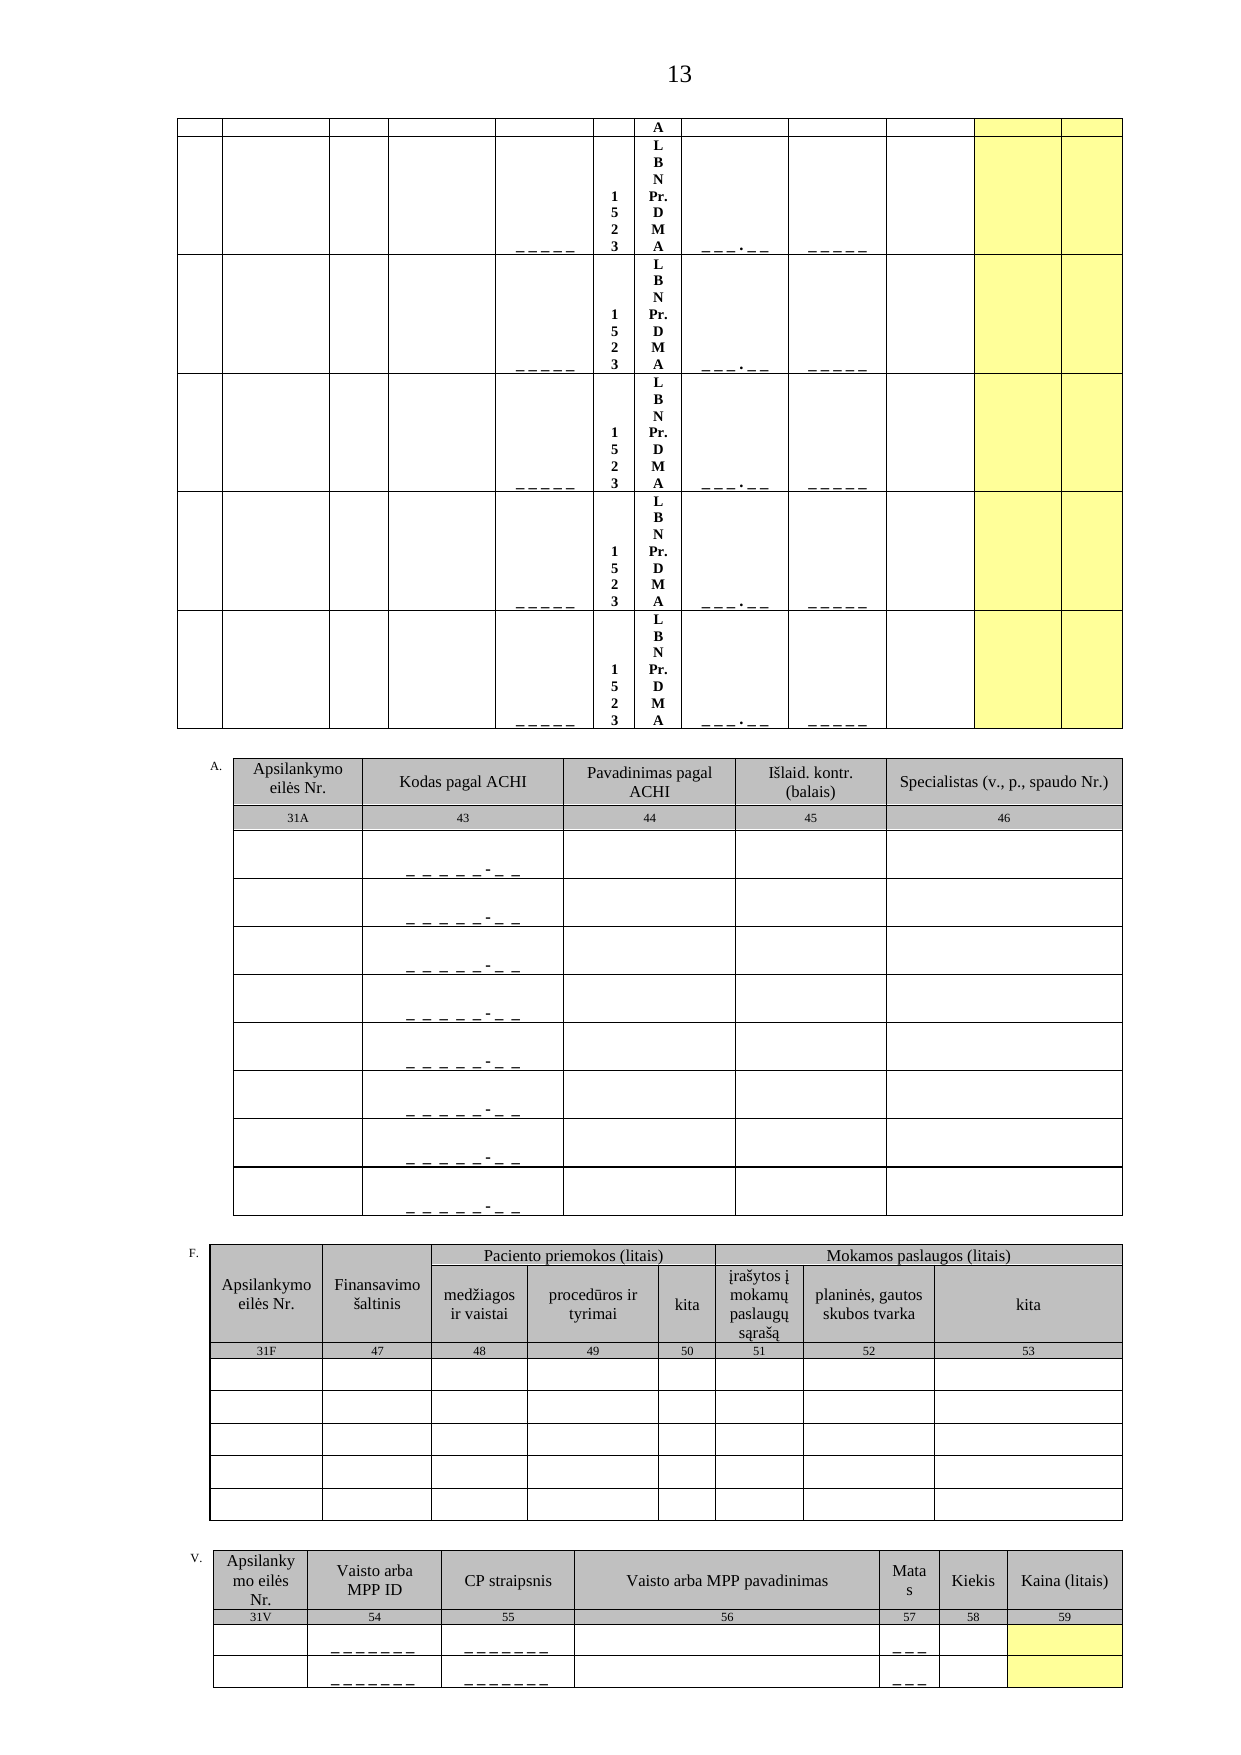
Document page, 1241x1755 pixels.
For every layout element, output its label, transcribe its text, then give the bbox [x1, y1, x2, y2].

table_header Vaisto arba MPP ID [308, 1551, 441, 1609]
table_header Specialistas (v., p., spaudo Nr.) [887, 759, 1122, 804]
table_cell [887, 611, 974, 728]
table_cell kita [659, 1266, 715, 1342]
table_cell [432, 1359, 527, 1390]
table_cell _ _ _ _ _ [789, 255, 886, 373]
table_cell [323, 1456, 431, 1488]
table_cell [234, 1023, 362, 1070]
table_cell [940, 1625, 1007, 1655]
table_cell 57 [880, 1610, 939, 1624]
table_cell [211, 1456, 322, 1488]
table_cell _ _ _ _ _ - _ _ [363, 831, 563, 878]
table_cell [736, 1168, 886, 1214]
table_cell 47 [323, 1343, 431, 1358]
table_header Vaisto arba MPP pavadinimas [575, 1551, 879, 1609]
table_cell 1 5 2 3 [594, 255, 634, 373]
table_cell [1062, 119, 1122, 136]
table_cell _ _ _ _ _ [496, 374, 593, 491]
table_cell _ _ _ _ _ [789, 374, 886, 491]
table_cell planinės, gautos skubos tvarka [804, 1266, 934, 1342]
table_cell [323, 1391, 431, 1423]
table_cell [528, 1489, 658, 1520]
table_cell [234, 831, 362, 878]
table_cell [177, 974, 233, 1022]
table_cell 55 [442, 1610, 574, 1624]
table_cell L B N Pr. D M A [635, 492, 681, 610]
table_header Apsilankymo eilės Nr. [234, 759, 362, 804]
table_cell [659, 1391, 715, 1423]
table_cell 46 [887, 806, 1122, 829]
table_cell [575, 1656, 879, 1687]
table_header F. [177, 1244, 209, 1342]
table_cell 52 [804, 1343, 934, 1358]
table_cell [178, 611, 222, 728]
table_cell [223, 492, 329, 610]
table_cell [682, 119, 788, 136]
table_cell [432, 1456, 527, 1488]
table_cell [234, 1071, 362, 1118]
table_cell [211, 1489, 322, 1520]
table_cell [177, 1118, 233, 1166]
table_cell [528, 1456, 658, 1488]
table_cell 56 [575, 1610, 879, 1624]
table_cell [211, 1391, 322, 1423]
table_cell [528, 1391, 658, 1423]
table_cell _ _ _ _ _ [789, 137, 886, 254]
table_cell [1062, 137, 1122, 254]
table_cell [789, 119, 886, 136]
table_cell [887, 879, 1122, 926]
table_cell _ _ _ _ _ _ _ [442, 1625, 574, 1655]
table_cell [528, 1424, 658, 1455]
table_cell 48 [432, 1343, 527, 1358]
table_cell 45 [736, 806, 886, 829]
table_cell _ _ _ [880, 1625, 939, 1655]
table_cell [935, 1456, 1122, 1488]
table_cell [887, 255, 974, 373]
table_cell [177, 1655, 213, 1687]
table_cell [432, 1424, 527, 1455]
table_cell [887, 975, 1122, 1022]
table_cell [178, 492, 222, 610]
table_cell [323, 1359, 431, 1390]
table_cell _ _ _ _ _ [789, 611, 886, 728]
table_cell [389, 374, 495, 491]
table_cell [887, 119, 974, 136]
table_header Kiekis [940, 1551, 1007, 1609]
table_cell 1 5 2 3 [594, 611, 634, 728]
table_cell [659, 1424, 715, 1455]
table_cell [432, 1489, 527, 1520]
table_cell [330, 255, 388, 373]
table_header Finansavimo šaltinis [323, 1245, 431, 1342]
table_cell [330, 137, 388, 254]
table_cell [330, 492, 388, 610]
table_cell 1 5 2 3 [594, 374, 634, 491]
table_cell L B N Pr. D M A [635, 137, 681, 254]
table_cell [223, 137, 329, 254]
table_cell 43 [363, 806, 563, 829]
table_header Apsilankymo eilės Nr. [214, 1551, 307, 1609]
table_header Matas [880, 1551, 939, 1609]
table_cell 59 [1008, 1610, 1122, 1624]
table_cell [659, 1359, 715, 1390]
table_cell [975, 137, 1061, 254]
table_header Kodas pagal ACHI [363, 759, 563, 804]
table_cell _ _ _ [880, 1656, 939, 1687]
table_cell _ _ _ _ _ _ _ [442, 1656, 574, 1687]
table_cell [975, 119, 1061, 136]
table_cell L B N Pr. D M A [635, 611, 681, 728]
table_cell [887, 1168, 1122, 1214]
table_cell _ _ _ _ _ _ _ [308, 1656, 441, 1687]
table_cell A [635, 119, 681, 136]
table_cell _ _ _ . _ _ [682, 611, 788, 728]
table_cell [389, 137, 495, 254]
table_cell 31A [234, 806, 362, 829]
table_cell [323, 1489, 431, 1520]
table_header Pavadinimas pagal ACHI [564, 759, 735, 804]
table_cell [178, 137, 222, 254]
table_cell procedūros ir tyrimai [528, 1266, 658, 1342]
table_header CP straipsnis [442, 1551, 574, 1609]
table_cell [975, 611, 1061, 728]
table_cell [1008, 1625, 1122, 1655]
table_cell [887, 1071, 1122, 1118]
table_cell [214, 1625, 307, 1655]
table_cell [389, 255, 495, 373]
table_cell [178, 119, 222, 136]
table_cell [1062, 492, 1122, 610]
table_cell [716, 1424, 803, 1455]
table_cell [211, 1424, 322, 1455]
table_cell _ _ _ _ _ - _ _ [363, 1023, 563, 1070]
table_cell [223, 611, 329, 728]
table_cell [804, 1391, 934, 1423]
table_cell _ _ _ _ _ - _ _ [363, 1119, 563, 1166]
table_cell [887, 1023, 1122, 1070]
table_cell [716, 1359, 803, 1390]
table_cell _ _ _ _ _ - _ _ [363, 975, 563, 1022]
table_cell [177, 1022, 233, 1070]
table_cell [736, 879, 886, 926]
table_cell [223, 374, 329, 491]
table_cell [234, 879, 362, 926]
table_cell 49 [528, 1343, 658, 1358]
table_cell [594, 119, 634, 136]
table_cell [177, 878, 233, 926]
table_cell [177, 1609, 213, 1624]
table_cell [935, 1489, 1122, 1520]
table_cell [736, 1023, 886, 1070]
table_cell _ _ _ . _ _ [682, 492, 788, 610]
table_cell [935, 1359, 1122, 1390]
table_cell [1062, 611, 1122, 728]
table_header A. [177, 758, 233, 804]
table_cell įrašytos į mokamų paslaugų sąrašą [716, 1266, 803, 1342]
table_cell [736, 1071, 886, 1118]
table_cell [528, 1359, 658, 1390]
table_header Paciento priemokos (litais) [432, 1245, 715, 1264]
table_cell [178, 255, 222, 373]
table_cell _ _ _ . _ _ [682, 374, 788, 491]
table_cell [564, 879, 735, 926]
table_cell [323, 1424, 431, 1455]
table_cell [234, 1168, 362, 1214]
table_cell [177, 1342, 209, 1358]
table_cell [975, 255, 1061, 373]
table_cell [935, 1424, 1122, 1455]
table_cell 44 [564, 806, 735, 829]
table_cell _ _ _ _ _ [496, 255, 593, 373]
table_cell [234, 975, 362, 1022]
table_cell [575, 1625, 879, 1655]
table_cell [564, 1071, 735, 1118]
table_cell _ _ _ _ _ [789, 492, 886, 610]
table_cell [177, 1358, 209, 1390]
table_cell [389, 611, 495, 728]
table_cell [564, 1023, 735, 1070]
table_cell [887, 492, 974, 610]
table_cell [564, 1119, 735, 1166]
table_cell _ _ _ _ _ - _ _ [363, 1168, 563, 1214]
table_cell [1008, 1656, 1122, 1687]
table_header Apsilankymo eilės Nr. [211, 1245, 322, 1342]
table_cell [935, 1391, 1122, 1423]
table_cell [177, 830, 233, 878]
table_cell [736, 975, 886, 1022]
table_cell _ _ _ . _ _ [682, 255, 788, 373]
table_cell [177, 1166, 233, 1214]
table_cell [736, 831, 886, 878]
table_cell [736, 1119, 886, 1166]
table_cell [211, 1359, 322, 1390]
table_cell [716, 1456, 803, 1488]
table_cell [564, 831, 735, 878]
table_cell [177, 926, 233, 974]
table_cell [887, 374, 974, 491]
table_cell 54 [308, 1610, 441, 1624]
table_cell [564, 927, 735, 974]
table_cell _ _ _ _ _ - _ _ [363, 927, 563, 974]
table_cell kita [935, 1266, 1122, 1342]
table_header V. [177, 1550, 213, 1609]
table_cell [177, 1455, 209, 1488]
table_cell [330, 611, 388, 728]
table_cell [1062, 255, 1122, 373]
table_cell [177, 1070, 233, 1118]
table_cell [804, 1424, 934, 1455]
table_header Kaina (litais) [1008, 1551, 1122, 1609]
table_cell [234, 927, 362, 974]
table_cell [659, 1489, 715, 1520]
table_cell [804, 1489, 934, 1520]
table_cell [736, 927, 886, 974]
table_cell [177, 1423, 209, 1455]
table_cell [177, 1488, 209, 1520]
table_cell [178, 374, 222, 491]
table_cell [223, 255, 329, 373]
table_cell 50 [659, 1343, 715, 1358]
table_cell _ _ _ _ _ [496, 137, 593, 254]
table_cell [887, 1119, 1122, 1166]
table_cell 1 5 2 3 [594, 137, 634, 254]
table_cell [177, 1624, 213, 1655]
table_cell L B N Pr. D M A [635, 374, 681, 491]
table_cell [389, 119, 495, 136]
table_cell 58 [940, 1610, 1007, 1624]
table_cell _ _ _ . _ _ [682, 137, 788, 254]
table_cell [940, 1656, 1007, 1687]
table_cell [804, 1359, 934, 1390]
table_cell [177, 805, 233, 829]
table_cell [432, 1391, 527, 1423]
table_cell 1 5 2 3 [594, 492, 634, 610]
table_cell [975, 374, 1061, 491]
table_cell _ _ _ _ _ [496, 611, 593, 728]
table_cell medžiagos ir vaistai [432, 1266, 527, 1342]
table_cell [975, 492, 1061, 610]
table_cell _ _ _ _ _ [496, 492, 593, 610]
table_cell [496, 119, 593, 136]
table_cell [564, 975, 735, 1022]
table_cell [659, 1456, 715, 1488]
table_cell 31F [211, 1343, 322, 1358]
table_cell [1062, 374, 1122, 491]
table_cell [887, 831, 1122, 878]
table_cell _ _ _ _ _ _ _ [308, 1625, 441, 1655]
table_cell [389, 492, 495, 610]
table_cell [804, 1456, 934, 1488]
table_cell 53 [935, 1343, 1122, 1358]
table_cell [716, 1391, 803, 1423]
table_cell [716, 1489, 803, 1520]
table_cell 31V [214, 1610, 307, 1624]
table_cell [234, 1119, 362, 1166]
table_cell [330, 119, 388, 136]
table_cell _ _ _ _ _ - _ _ [363, 879, 563, 926]
table_cell [887, 137, 974, 254]
table_header Išlaid. kontr. (balais) [736, 759, 886, 804]
table_cell _ _ _ _ _ - _ _ [363, 1071, 563, 1118]
table_cell [214, 1656, 307, 1687]
table_cell [564, 1168, 735, 1214]
table_header Mokamos paslaugos (litais) [716, 1245, 1122, 1264]
table_cell 51 [716, 1343, 803, 1358]
table_cell [223, 119, 329, 136]
table_cell L B N Pr. D M A [635, 255, 681, 373]
table_cell [887, 927, 1122, 974]
table_cell [177, 1390, 209, 1423]
table_cell [330, 374, 388, 491]
